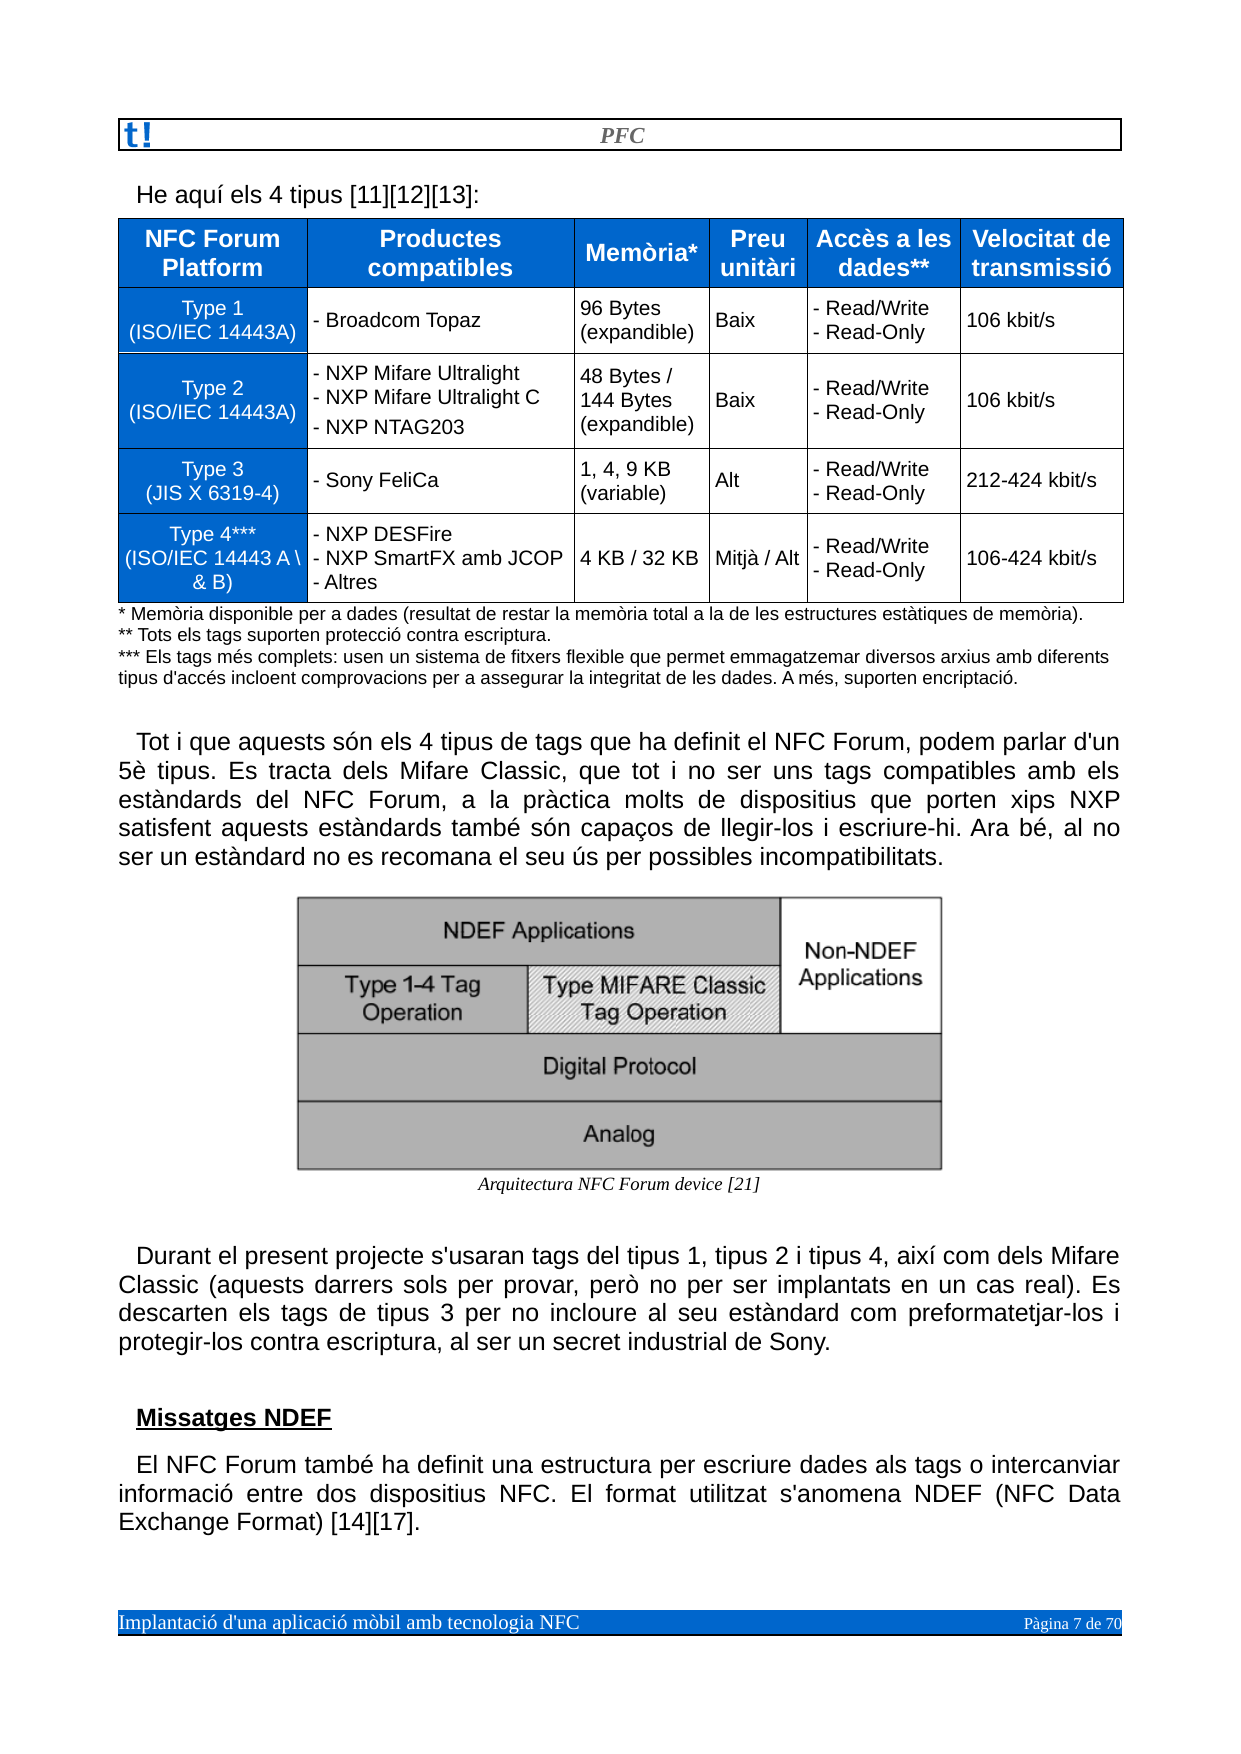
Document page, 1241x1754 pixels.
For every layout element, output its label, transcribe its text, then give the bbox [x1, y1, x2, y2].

table_cell - Broadcom Topaz [308, 288, 574, 352]
text Tot i que aquests són els 4 tipus de tags que ha definit el NFC Forum, podem parlar d'un 5è tipus. Es tracta dels Mifare Classic, que tot i no ser uns tags compatibles amb els estàndards del NFC Forum, a la pràctica molts de dispositius que porten xips NXP satisfent aquests estàndards també són capaços de llegir-los i escriure-hi. Ara bé, al no ser un estàndard no es recomana el seu ús per possibles incompatibilitats. [118, 727, 1122, 871]
picture [123, 121, 151, 148]
table_header NFC Forum Platform [119, 219, 307, 287]
table_cell 212-424 kbit/s [961, 449, 1123, 513]
table_header Memòria* [575, 219, 709, 287]
text ** Tots els tags suporten protecció contra escriptura. [118, 624, 1122, 645]
table_cell 48 Bytes / 144 Bytes (expandible) [575, 354, 709, 448]
table_cell Type 2 (ISO/IEC 14443A) [119, 354, 307, 448]
table_cell - Read/Write - Read-Only [808, 514, 960, 602]
table_cell - Read/Write - Read-Only [808, 354, 960, 448]
text El NFC Forum també ha definit una estructura per escriure dades als tags o intercanviar informació entre dos dispositius NFC. El format utilitzat s'anomena NDEF (NFC Data Exchange Format) [14][17]. [118, 1450, 1122, 1536]
table_header Productes compatibles [308, 219, 574, 287]
table_cell - Read/Write - Read-Only [808, 449, 960, 513]
picture [294, 892, 946, 1173]
text Arquitectura NFC Forum device [21] [294, 1173, 946, 1194]
table_cell 106 kbit/s [961, 288, 1123, 352]
text * Memòria disponible per a dades (resultat de restar la memòria total a la de les estructures estàtiques de memòria). [118, 603, 1122, 624]
text Missatges NDEF [118, 1403, 1122, 1432]
table_cell Type 1 (ISO/IEC 14443A) [119, 288, 307, 352]
text Durant el present projecte s'usaran tags del tipus 1, tipus 2 i tipus 4, així com dels Mifare Classic (aquests darrers sols per provar, però no per ser implantats en un cas real). Es descarten els tags de tipus 3 per no incloure al seu estàndard com preformatetjar-los i protegir-los contra escriptura, al ser un secret industrial de Sony. [118, 1241, 1122, 1356]
table_cell - NXP DESFire - NXP SmartFX amb JCOP - Altres [308, 514, 574, 602]
table_cell - Sony FeliCa [308, 449, 574, 513]
table_cell Mitjà / Alt [710, 514, 807, 602]
table_cell - NXP Mifare Ultralight - NXP Mifare Ultralight C - NXP NTAG203 [308, 354, 574, 448]
table_header Preu unitàri [710, 219, 807, 287]
table_cell - Read/Write - Read-Only [808, 288, 960, 352]
table_header Accès a les dades** [808, 219, 960, 287]
table_cell Type 4*** (ISO/IEC 14443 A \& B) [119, 514, 307, 602]
table_cell 106 kbit/s [961, 354, 1123, 448]
table_cell Type 3 (JIS X 6319-4) [119, 449, 307, 513]
text He aquí els 4 tipus [11][12][13]: [118, 181, 1122, 209]
table_header Velocitat de transmissió [961, 219, 1123, 287]
table_cell 106-424 kbit/s [961, 514, 1123, 602]
table_cell 96 Bytes (expandible) [575, 288, 709, 352]
text *** Els tags més complets: usen un sistema de fitxers flexible que permet emmagatzemar diversos arxius amb diferents tipus d'accés incloent comprovacions per a assegurar la integritat de les dades. A més, suporten encriptació. [118, 645, 1122, 688]
table_cell Baix [710, 288, 807, 352]
table_cell Baix [710, 354, 807, 448]
table_cell Alt [710, 449, 807, 513]
table_cell 4 KB / 32 KB [575, 514, 709, 602]
table_cell 1, 4, 9 KB (variable) [575, 449, 709, 513]
